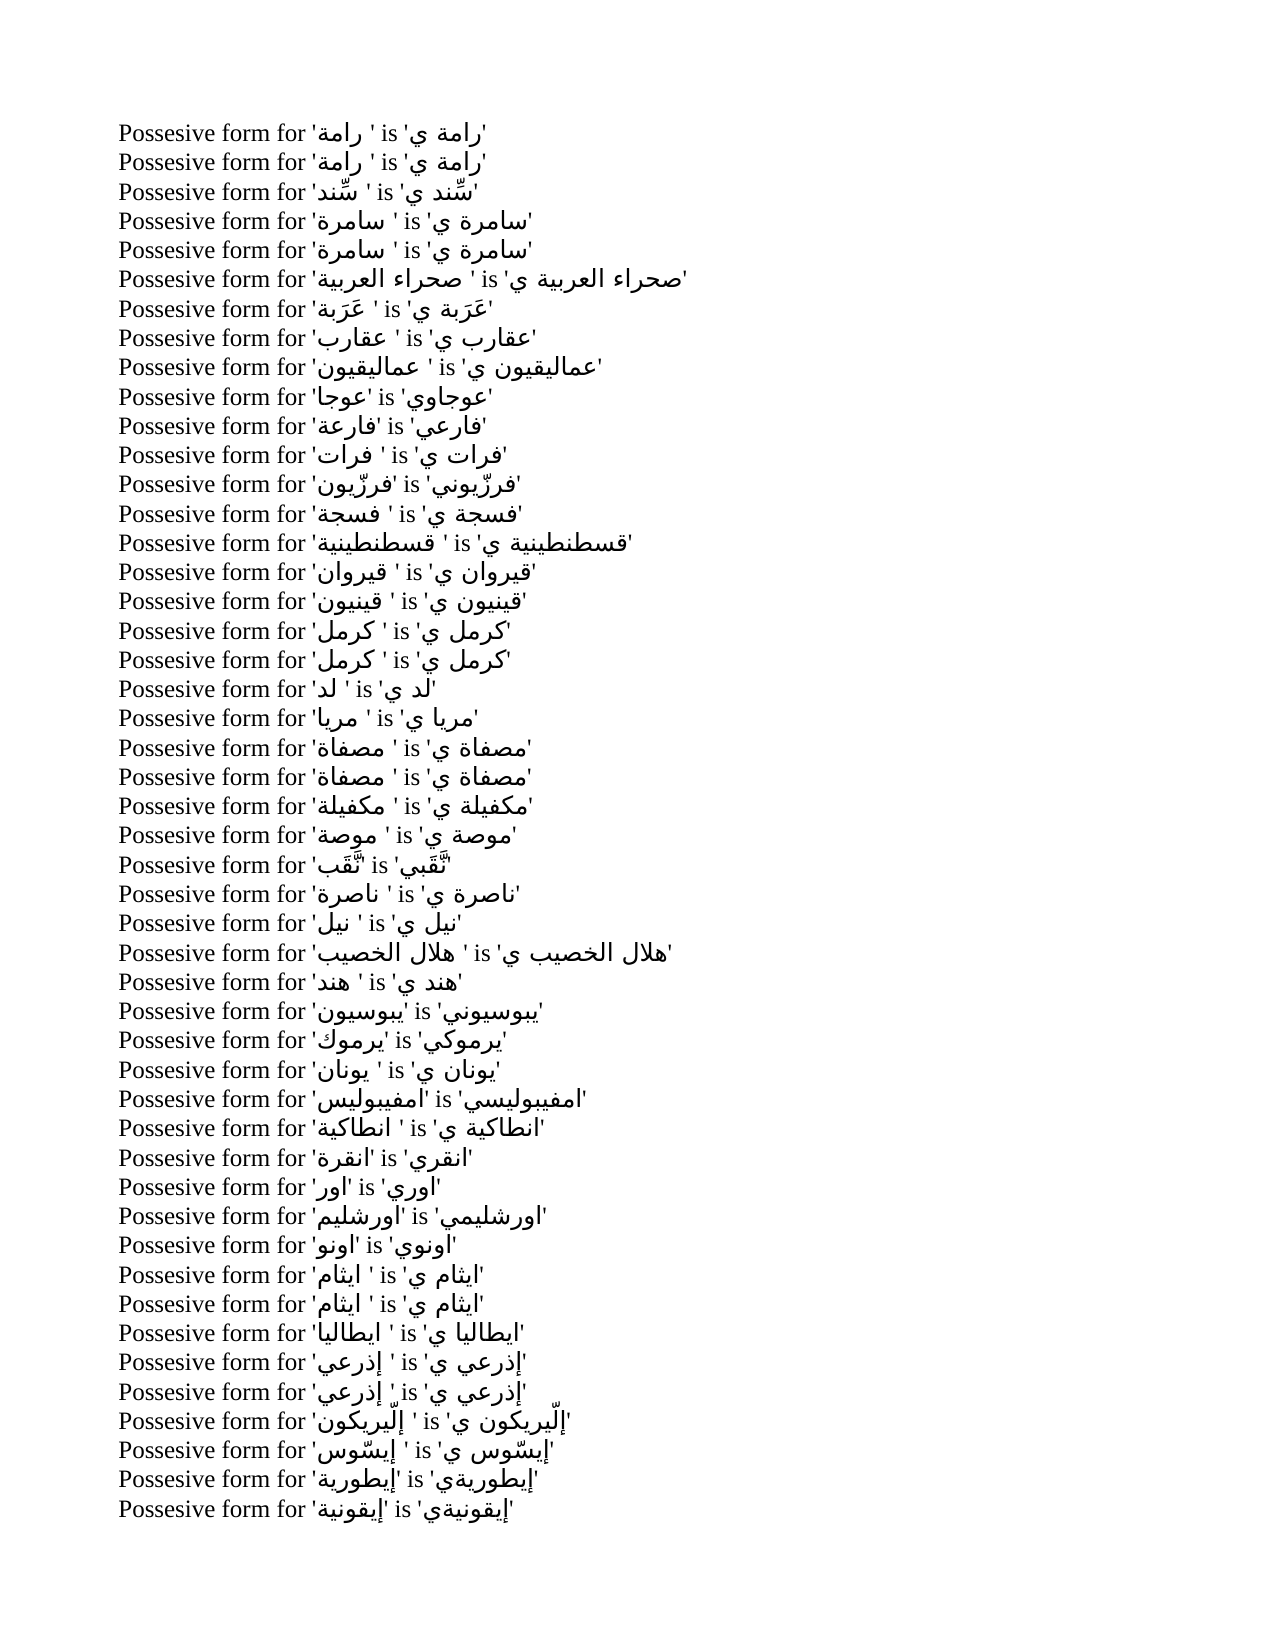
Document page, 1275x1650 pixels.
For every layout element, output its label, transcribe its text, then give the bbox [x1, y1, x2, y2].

text Possesive form for 'إيطورية' is 'إيطوريةي' [118, 1464, 1157, 1494]
text Possesive form for 'اورشليم' is 'اورشليمي' [118, 1201, 1157, 1230]
text Possesive form for 'انقرة' is 'انقري' [118, 1143, 1157, 1172]
text Possesive form for 'هند ' is 'هند ي' [118, 967, 1157, 996]
text Possesive form for 'سامرة ' is 'سامرة ي' [118, 206, 1157, 235]
text Possesive form for 'إذرعي ' is 'إذرعي ي' [118, 1377, 1157, 1406]
text Possesive form for 'عقارب ' is 'عقارب ي' [118, 323, 1157, 352]
text Possesive form for 'كرمل ' is 'كرمل ي' [118, 645, 1157, 674]
text Possesive form for 'يبوسيون' is 'يبوسيوني' [118, 996, 1157, 1026]
text Possesive form for 'ايثام ' is 'ايثام ي' [118, 1260, 1157, 1289]
text Possesive form for 'رامة ' is 'رامة ي' [118, 147, 1157, 177]
text Possesive form for 'عَرَبة ' is 'عَرَبة ي' [118, 294, 1157, 323]
text Possesive form for 'اور' is 'اوري' [118, 1172, 1157, 1201]
text Possesive form for 'ايطاليا ' is 'ايطاليا ي' [118, 1318, 1157, 1347]
text Possesive form for 'فرات ' is 'فرات ي' [118, 440, 1157, 469]
text Possesive form for 'فارعة' is 'فارعي' [118, 411, 1157, 440]
text Possesive form for 'كرمل ' is 'كرمل ي' [118, 616, 1157, 645]
text Possesive form for 'فسجة ' is 'فسجة ي' [118, 499, 1157, 528]
text Possesive form for 'إذرعي ' is 'إذرعي ي' [118, 1347, 1157, 1377]
text Possesive form for 'سِّند ' is 'سِّند ي' [118, 177, 1157, 206]
text Possesive form for 'قيروان ' is 'قيروان ي' [118, 557, 1157, 586]
text Possesive form for 'إيسّوس ' is 'إيسّوس ي' [118, 1435, 1157, 1464]
text Possesive form for 'هلال الخصيب ' is 'هلال الخصيب ي' [118, 938, 1157, 967]
text Possesive form for 'رامة ' is 'رامة ي' [118, 118, 1157, 147]
text Possesive form for 'عوجا' is 'عوجاوي' [118, 382, 1157, 411]
text Possesive form for 'يونان ' is 'يونان ي' [118, 1055, 1157, 1084]
text Possesive form for 'مريا ' is 'مريا ي' [118, 703, 1157, 733]
text Possesive form for 'إلّيريكون ' is 'إلّيريكون ي' [118, 1406, 1157, 1435]
text Possesive form for 'نيل ' is 'نيل ي' [118, 908, 1157, 938]
text Possesive form for 'سامرة ' is 'سامرة ي' [118, 235, 1157, 264]
text Possesive form for 'قينيون ' is 'قينيون ي' [118, 586, 1157, 616]
text Possesive form for 'صحراء العربية ' is 'صحراء العربية ي' [118, 264, 1157, 294]
text Possesive form for 'انطاكية ' is 'انطاكية ي' [118, 1113, 1157, 1143]
text Possesive form for 'فرزّيون' is 'فرزّيوني' [118, 469, 1157, 499]
text Possesive form for 'عماليقيون ' is 'عماليقيون ي' [118, 352, 1157, 382]
text Possesive form for 'إيقونية' is 'إيقونيةي' [118, 1494, 1157, 1523]
text Possesive form for 'امفيبوليس' is 'امفيبوليسي' [118, 1084, 1157, 1113]
text Possesive form for 'مصفاة ' is 'مصفاة ي' [118, 762, 1157, 791]
text Possesive form for 'نَّقَب' is 'نَّقَبي' [118, 850, 1157, 879]
text Possesive form for 'لد ' is 'لد ي' [118, 674, 1157, 703]
text Possesive form for 'موصة ' is 'موصة ي' [118, 821, 1157, 850]
text Possesive form for 'قسطنطينية ' is 'قسطنطينية ي' [118, 528, 1157, 557]
text Possesive form for 'ناصرة ' is 'ناصرة ي' [118, 879, 1157, 908]
text Possesive form for 'يرموك' is 'يرموكي' [118, 1026, 1157, 1055]
text Possesive form for 'اونو' is 'اونوي' [118, 1230, 1157, 1260]
text Possesive form for 'ايثام ' is 'ايثام ي' [118, 1289, 1157, 1318]
text Possesive form for 'مكفيلة ' is 'مكفيلة ي' [118, 791, 1157, 821]
text Possesive form for 'مصفاة ' is 'مصفاة ي' [118, 733, 1157, 762]
